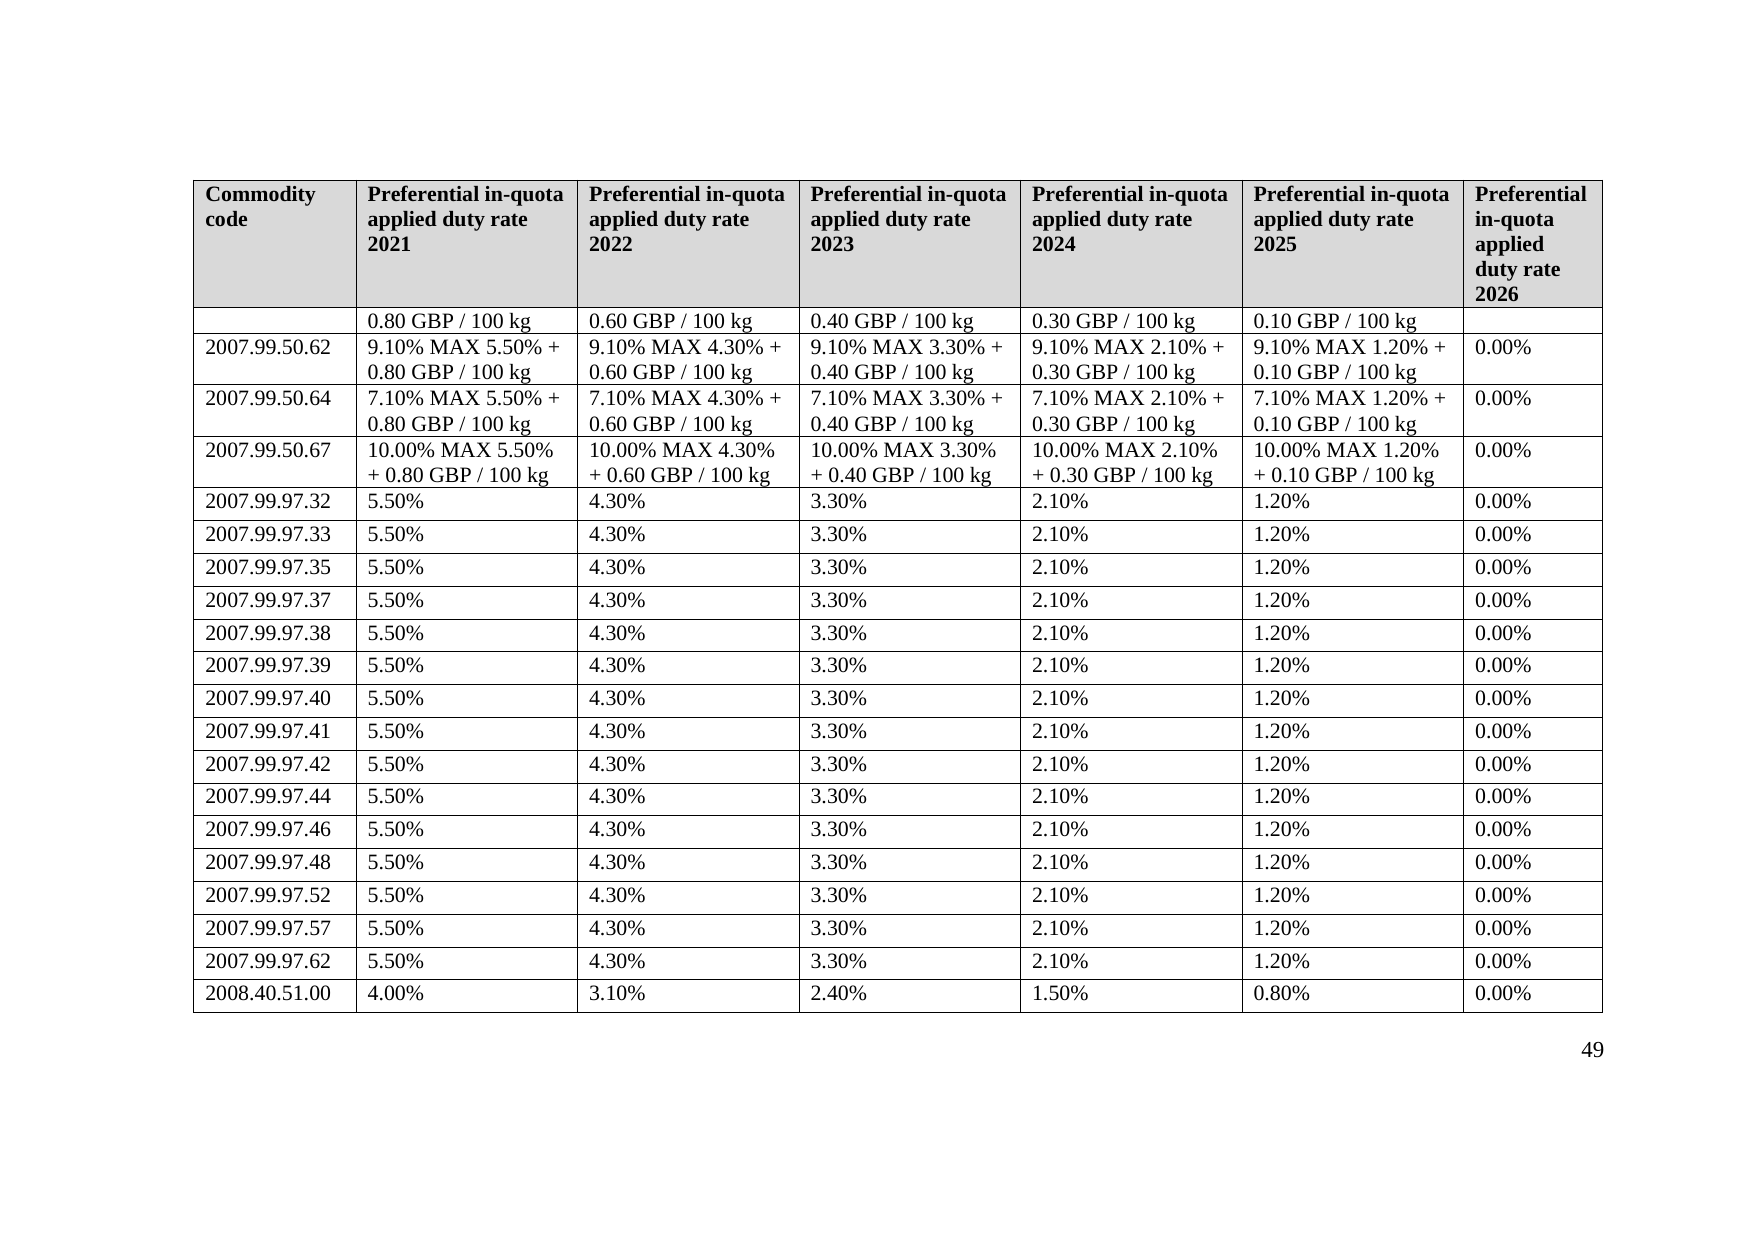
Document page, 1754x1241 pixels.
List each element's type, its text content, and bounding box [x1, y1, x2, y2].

table_cell 7.10% MAX 2.10% + 0.30 GBP / 100 kg [1021, 385, 1242, 436]
table_cell 9.10% MAX 1.20% + 0.10 GBP / 100 kg [1243, 334, 1463, 384]
table_cell 0.00% [1464, 385, 1602, 436]
table_cell 5.50% [357, 816, 577, 848]
table_cell 0.00% [1464, 521, 1602, 553]
table_cell 2007.99.97.46 [194, 816, 356, 848]
table_cell 4.30% [578, 849, 799, 881]
table_cell 2.10% [1021, 587, 1242, 618]
table_cell 9.10% MAX 5.50% + 0.80 GBP / 100 kg [357, 334, 577, 384]
table_cell 4.30% [578, 915, 799, 947]
table_cell 3.30% [800, 915, 1020, 947]
table_header Preferential in-quota applied duty rate 2022 [578, 181, 799, 307]
table_cell 1.20% [1243, 849, 1463, 881]
table_cell 0.00% [1464, 488, 1602, 520]
table_header Commodity code [194, 181, 356, 307]
table_cell 1.20% [1243, 685, 1463, 717]
table_cell 1.20% [1243, 587, 1463, 618]
table_cell 2.10% [1021, 784, 1242, 815]
table_cell 0.00% [1464, 685, 1602, 717]
table_cell 4.30% [578, 620, 799, 651]
table_cell 5.50% [357, 849, 577, 881]
table_cell 5.50% [357, 488, 577, 520]
table_cell 2007.99.97.44 [194, 784, 356, 815]
table_cell 2.10% [1021, 751, 1242, 782]
table_cell 5.50% [357, 751, 577, 782]
table_header Preferential in-quota applied duty rate 2025 [1243, 181, 1463, 307]
table_cell 0.40 GBP / 100 kg [800, 308, 1020, 333]
table_header Preferential in-quota applied duty rate 2023 [800, 181, 1020, 307]
table_cell 9.10% MAX 3.30% + 0.40 GBP / 100 kg [800, 334, 1020, 384]
table_cell 3.30% [800, 784, 1020, 815]
table_cell 5.50% [357, 652, 577, 684]
table_cell 2007.99.97.62 [194, 948, 356, 979]
table_cell 2007.99.97.42 [194, 751, 356, 782]
table_cell 1.20% [1243, 652, 1463, 684]
table_cell 2007.99.97.38 [194, 620, 356, 651]
table_cell 7.10% MAX 1.20% + 0.10 GBP / 100 kg [1243, 385, 1463, 436]
table_cell 2.10% [1021, 652, 1242, 684]
table_cell 3.30% [800, 948, 1020, 979]
table_cell 4.30% [578, 784, 799, 815]
table_cell 1.20% [1243, 554, 1463, 586]
table_cell 0.00% [1464, 718, 1602, 750]
table_cell 1.20% [1243, 915, 1463, 947]
table_cell 0.00% [1464, 816, 1602, 848]
table_cell 0.00% [1464, 882, 1602, 914]
table_cell 9.10% MAX 4.30% + 0.60 GBP / 100 kg [578, 334, 799, 384]
table_cell 5.50% [357, 620, 577, 651]
table_cell 2007.99.97.41 [194, 718, 356, 750]
table_cell 3.30% [800, 652, 1020, 684]
table_cell 7.10% MAX 4.30% + 0.60 GBP / 100 kg [578, 385, 799, 436]
table_cell 5.50% [357, 948, 577, 979]
table_cell 2007.99.97.52 [194, 882, 356, 914]
table_cell 4.30% [578, 521, 799, 553]
table_cell 0.00% [1464, 652, 1602, 684]
table_cell 10.00% MAX 2.10% + 0.30 GBP / 100 kg [1021, 437, 1242, 487]
table_cell 2.10% [1021, 718, 1242, 750]
table_cell 5.50% [357, 554, 577, 586]
table_cell 2007.99.97.32 [194, 488, 356, 520]
table_cell 5.50% [357, 718, 577, 750]
table_cell 3.30% [800, 620, 1020, 651]
table_cell 2.10% [1021, 554, 1242, 586]
table_cell 2.40% [800, 980, 1020, 1012]
table_cell 2.10% [1021, 948, 1242, 979]
table_cell 3.30% [800, 554, 1020, 586]
table_cell 2007.99.97.40 [194, 685, 356, 717]
table_cell 1.20% [1243, 620, 1463, 651]
table_cell 1.20% [1243, 816, 1463, 848]
table_cell 2.10% [1021, 882, 1242, 914]
table_cell 4.30% [578, 948, 799, 979]
table_cell 4.30% [578, 488, 799, 520]
table_cell 4.30% [578, 685, 799, 717]
table_cell 0.00% [1464, 915, 1602, 947]
table_cell 1.20% [1243, 521, 1463, 553]
table_cell 10.00% MAX 3.30% + 0.40 GBP / 100 kg [800, 437, 1020, 487]
table_cell 4.30% [578, 587, 799, 618]
table_cell 0.30 GBP / 100 kg [1021, 308, 1242, 333]
table_cell 2.10% [1021, 849, 1242, 881]
table_cell 0.80 GBP / 100 kg [357, 308, 577, 333]
table_cell 3.30% [800, 882, 1020, 914]
table_header Preferential in-quota applied duty rate 2024 [1021, 181, 1242, 307]
table_cell 1.50% [1021, 980, 1242, 1012]
table_cell 5.50% [357, 587, 577, 618]
table_cell 10.00% MAX 1.20% + 0.10 GBP / 100 kg [1243, 437, 1463, 487]
table_cell 1.20% [1243, 882, 1463, 914]
table_cell 10.00% MAX 4.30% + 0.60 GBP / 100 kg [578, 437, 799, 487]
table_cell 4.30% [578, 751, 799, 782]
table_cell [1464, 308, 1602, 333]
table_cell 5.50% [357, 915, 577, 947]
table_cell 0.00% [1464, 849, 1602, 881]
table_cell 0.80% [1243, 980, 1463, 1012]
table_cell 2.10% [1021, 488, 1242, 520]
table_cell 2007.99.50.67 [194, 437, 356, 487]
table_cell 3.10% [578, 980, 799, 1012]
table_cell 1.20% [1243, 948, 1463, 979]
table_cell 0.00% [1464, 554, 1602, 586]
table_cell 0.60 GBP / 100 kg [578, 308, 799, 333]
table_cell 7.10% MAX 5.50% + 0.80 GBP / 100 kg [357, 385, 577, 436]
table_cell 4.30% [578, 652, 799, 684]
table_cell 3.30% [800, 849, 1020, 881]
table_cell 4.30% [578, 816, 799, 848]
table_cell 0.00% [1464, 334, 1602, 384]
table_cell 2007.99.97.35 [194, 554, 356, 586]
table_cell 2.10% [1021, 685, 1242, 717]
table_cell 5.50% [357, 882, 577, 914]
table_cell 5.50% [357, 784, 577, 815]
table_cell 3.30% [800, 718, 1020, 750]
table_cell 1.20% [1243, 718, 1463, 750]
table_cell 4.30% [578, 882, 799, 914]
table_cell 1.20% [1243, 784, 1463, 815]
table_cell 0.00% [1464, 751, 1602, 782]
table_cell 3.30% [800, 521, 1020, 553]
table_cell 4.30% [578, 554, 799, 586]
table_cell 4.00% [357, 980, 577, 1012]
table_cell 3.30% [800, 751, 1020, 782]
table_cell 0.00% [1464, 980, 1602, 1012]
table_cell 7.10% MAX 3.30% + 0.40 GBP / 100 kg [800, 385, 1020, 436]
table_cell 2.10% [1021, 816, 1242, 848]
table_cell 0.00% [1464, 784, 1602, 815]
table_cell 2007.99.97.37 [194, 587, 356, 618]
table_cell 0.00% [1464, 948, 1602, 979]
table_cell 3.30% [800, 488, 1020, 520]
table_cell 4.30% [578, 718, 799, 750]
table_cell 5.50% [357, 521, 577, 553]
table_cell 5.50% [357, 685, 577, 717]
table_cell 2007.99.97.48 [194, 849, 356, 881]
table_cell 0.00% [1464, 620, 1602, 651]
table_cell 2007.99.97.39 [194, 652, 356, 684]
table_cell 2.10% [1021, 620, 1242, 651]
table_header Preferential in-quota applied duty rate 2026 [1464, 181, 1602, 307]
table_cell 2007.99.97.33 [194, 521, 356, 553]
table_cell 3.30% [800, 587, 1020, 618]
table_cell 0.10 GBP / 100 kg [1243, 308, 1463, 333]
table_cell 0.00% [1464, 437, 1602, 487]
table_cell 2008.40.51.00 [194, 980, 356, 1012]
table_cell 0.00% [1464, 587, 1602, 618]
table_cell 3.30% [800, 685, 1020, 717]
table_cell 2.10% [1021, 915, 1242, 947]
table_cell 1.20% [1243, 751, 1463, 782]
table_cell 2007.99.50.64 [194, 385, 356, 436]
table_cell 2.10% [1021, 521, 1242, 553]
table_cell 9.10% MAX 2.10% + 0.30 GBP / 100 kg [1021, 334, 1242, 384]
table_cell 10.00% MAX 5.50% + 0.80 GBP / 100 kg [357, 437, 577, 487]
table_header Preferential in-quota applied duty rate 2021 [357, 181, 577, 307]
table_cell 1.20% [1243, 488, 1463, 520]
table_cell 2007.99.97.57 [194, 915, 356, 947]
table_cell 2007.99.50.62 [194, 334, 356, 384]
table_cell 3.30% [800, 816, 1020, 848]
table_cell [194, 308, 356, 333]
